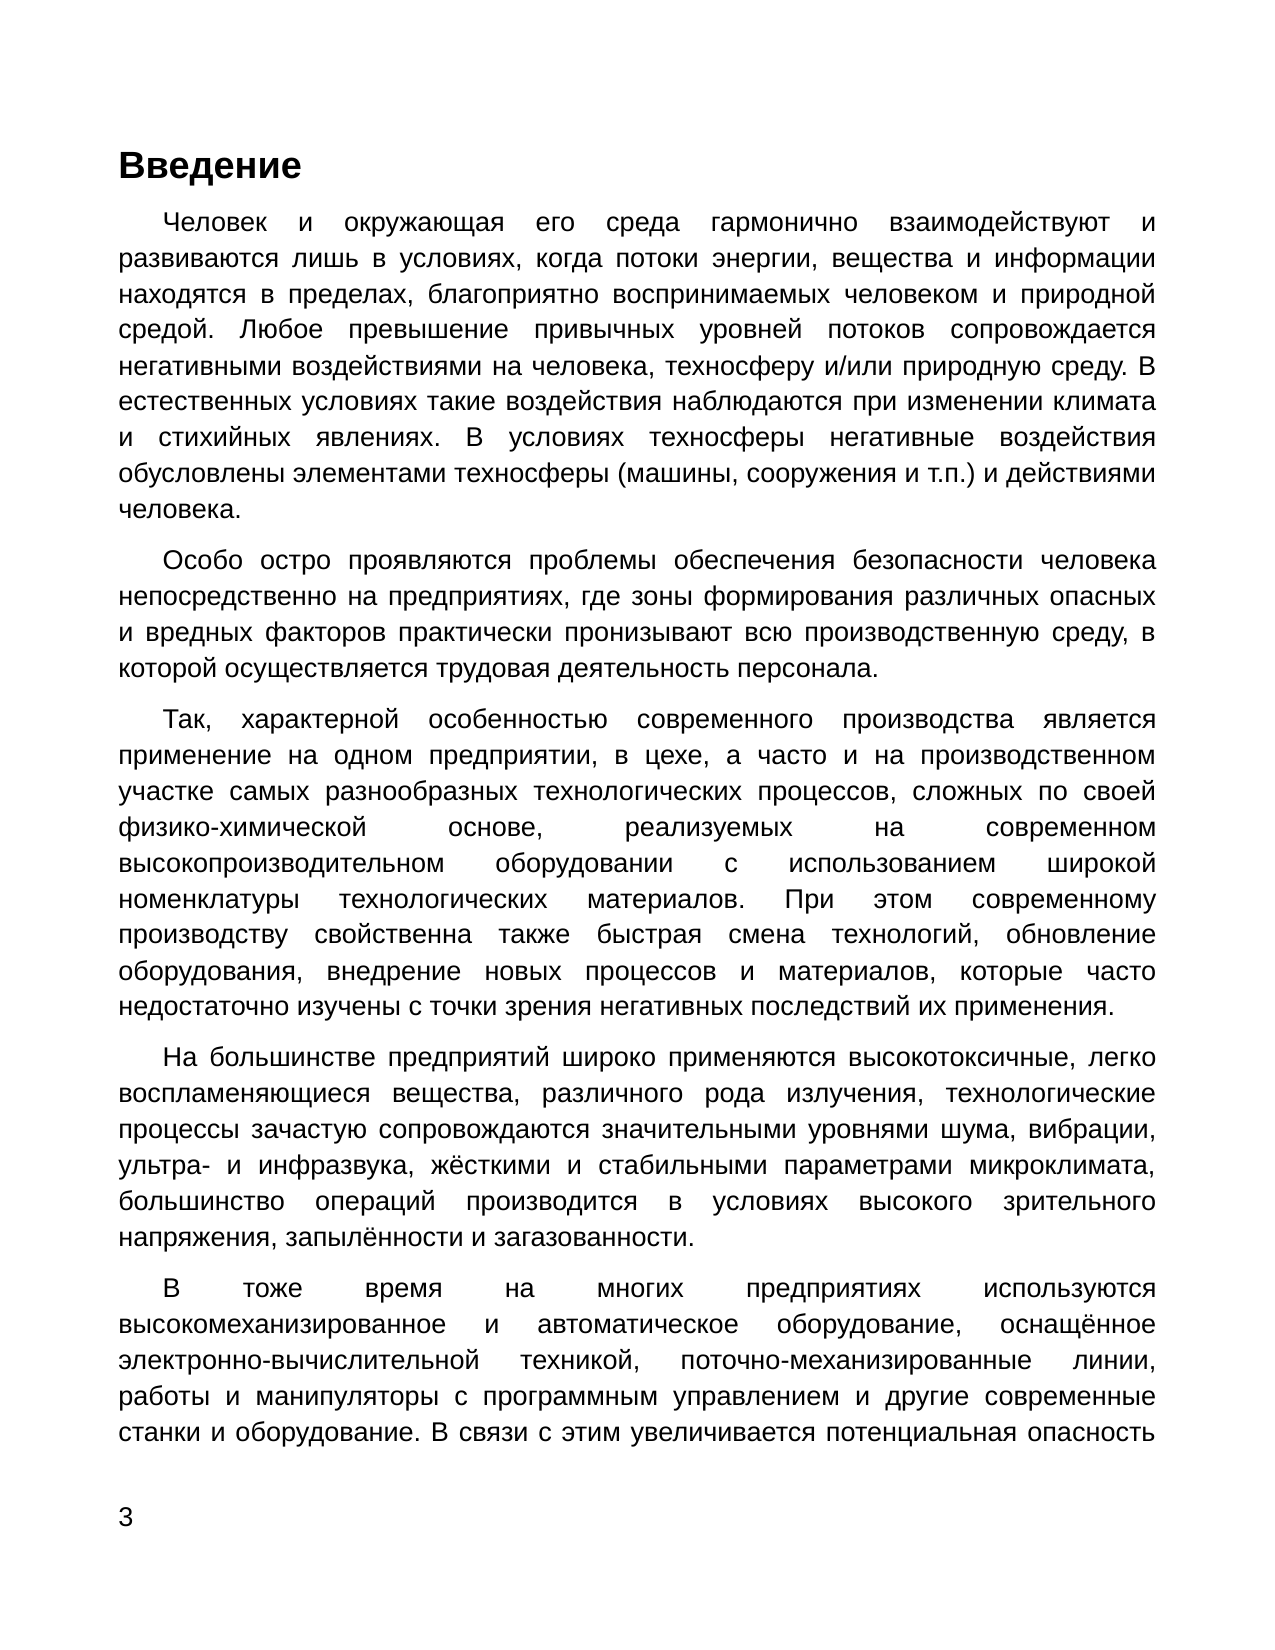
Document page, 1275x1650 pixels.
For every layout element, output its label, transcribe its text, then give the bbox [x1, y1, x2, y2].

text Особо остро проявляются проблемы обеспечения безопасности человека непосредственно на предприятиях, где зоны формирования различных опасных и вредных факторов практически пронизывают всю производственную среду, в которой осуществляется трудовая деятельность персонала. [118, 544, 1157, 683]
text В тоже время на многих предприятиях используются высокомеханизированное и автоматическое оборудование, оснащённое электронно-вычислительной техникой, поточно-механизированные линии, работы и манипуляторы с программным управлением и другие современные станки и оборудование. В связи с этим увеличивается потенциальная опасность [118, 1272, 1157, 1447]
text Человек и окружающая его среда гармонично взаимодействуют и развиваются лишь в условиях, когда потоки энергии, вещества и информации находятся в пределах, благоприятно воспринимаемых человеком и природной средой. Любое превышение привычных уровней потоков сопровождается негативными воздействиями на человека, техносферу и/или природную среду. В естественных условиях такие воздействия наблюдаются при изменении климата и стихийных явлениях. В условиях техносферы негативные воздействия обусловлены элементами техносферы (машины, сооружения и т.п.) и действиями человека. [118, 206, 1157, 524]
subtitle Введение [118, 143, 1157, 187]
text На большинстве предприятий широко применяются высокотоксичные, легко воспламеняющиеся вещества, различного рода излучения, технологические процессы зачастую сопровождаются значительными уровнями шума, вибрации, ультра- и инфразвука, жёсткими и стабильными параметрами микроклимата, большинство операций производится в условиях высокого зрительного напряжения, запылённости и загазованности. [118, 1041, 1157, 1252]
text Так, характерной особенностью современного производства является применение на одном предприятии, в цехе, а часто и на производственном участке самых разнообразных технологических процессов, сложных по своей физико-химической основе, реализуемых на современном высокопроизводительном оборудовании с использованием широкой номенклатуры технологических материалов. При этом современному производству свойственна также быстрая смена технологий, обновление оборудования, внедрение новых процессов и материалов, которые часто недостаточно изучены с точки зрения негативных последствий их применения. [118, 703, 1157, 1022]
